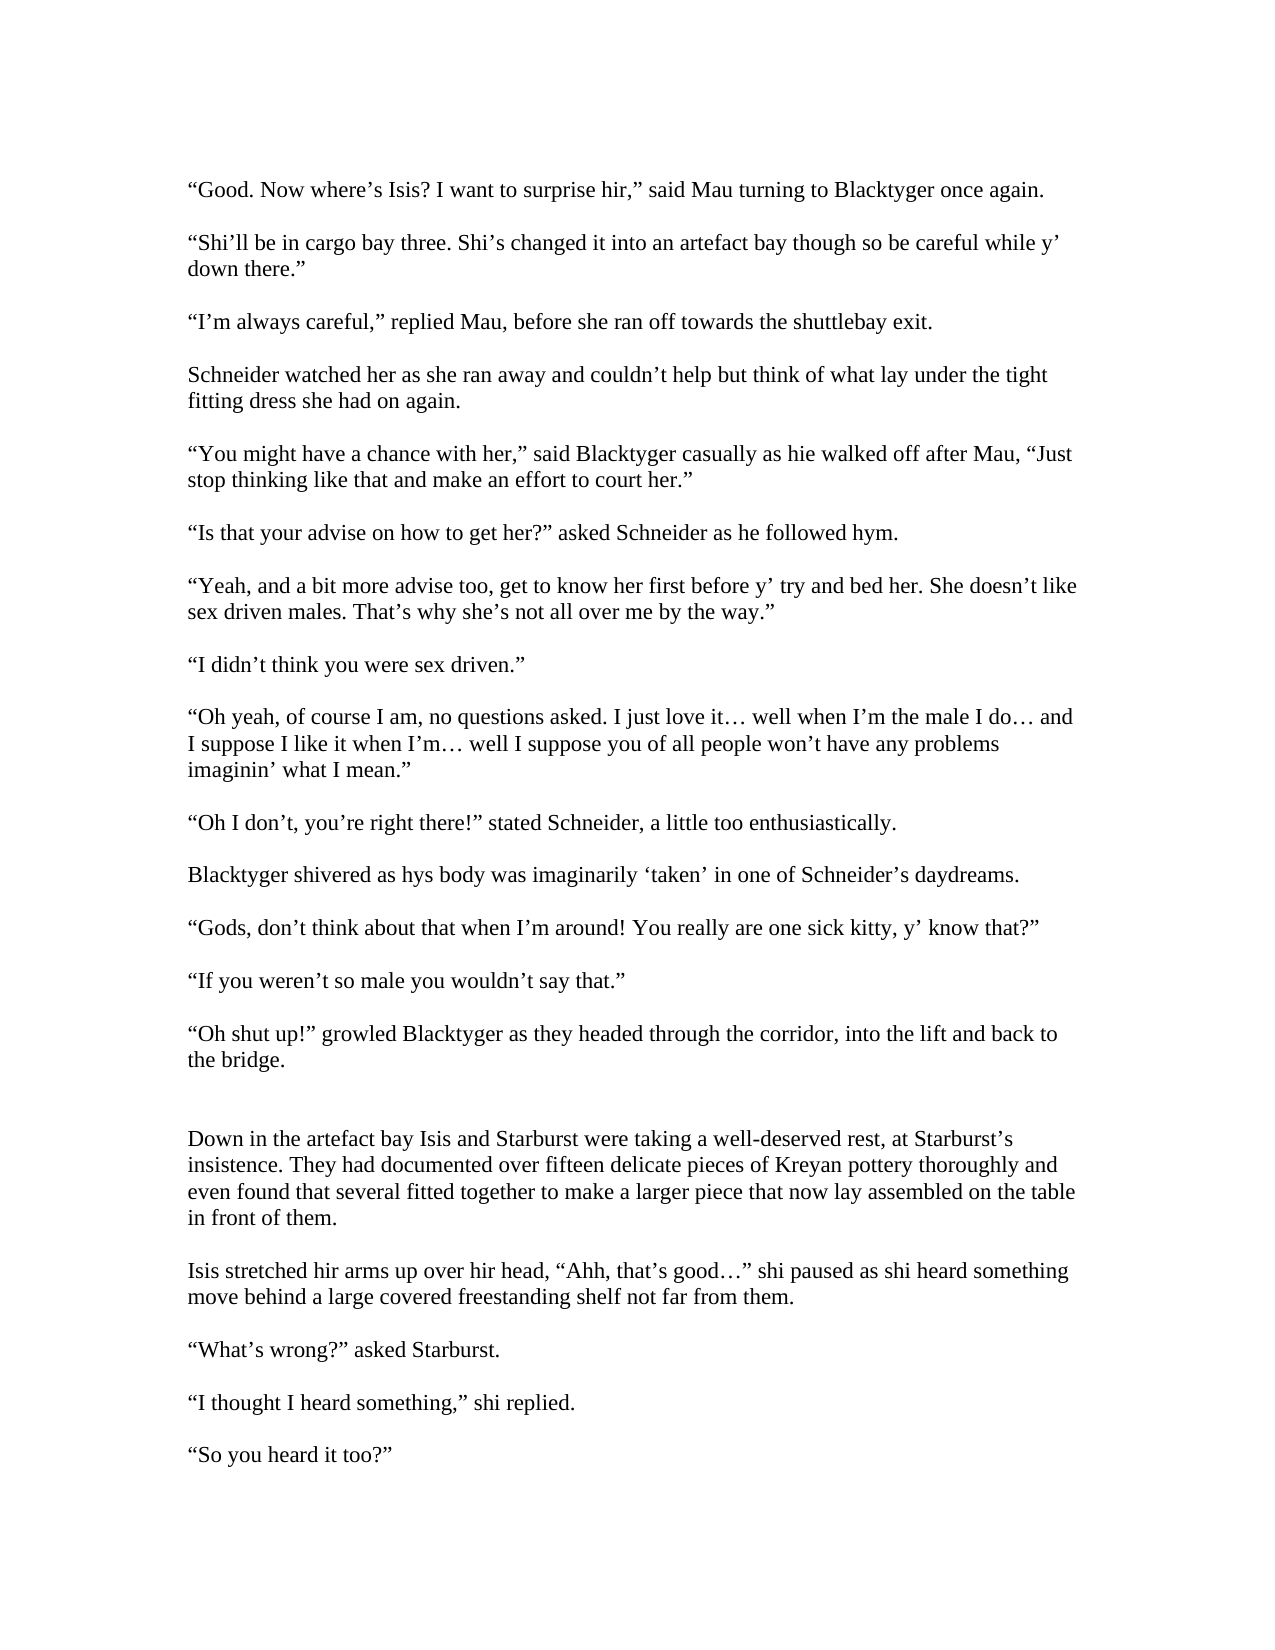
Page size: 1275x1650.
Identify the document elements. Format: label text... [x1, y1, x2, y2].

text “I’m always careful,” replied Mau, before she ran off towards the shuttlebay exit. [187, 308, 1087, 334]
text “I didn’t think you were sex driven.” [187, 651, 1087, 677]
text “What’s wrong?” asked Starburst. [187, 1336, 1087, 1362]
text “Good. Now where’s Isis? I want to surprise hir,” said Mau turning to Blacktyger once again. [187, 176, 1087, 203]
text “Yeah, and a bit more advise too, get to know her first before y’ try and bed her. She doesn’t like sex driven males. That’s why she’s not all over me by the way.” [187, 572, 1087, 624]
text “Gods, don’t think about that when I’m around! You really are one sick kitty, y’ know that?” [187, 914, 1087, 941]
text “Oh shut up!” growled Blacktyger as they headed through the corridor, into the lift and back to the bridge. [187, 1020, 1087, 1072]
text Down in the artefact bay Isis and Starburst were taking a well-deserved rest, at Starburst’s insistence. They had documented over fifteen delicate pieces of Kreyan pottery thoroughly and even found that several fitted together to make a larger piece that now lay assembled on the table in front of them. [187, 1125, 1087, 1231]
text “So you heard it too?” [187, 1441, 1087, 1468]
text “Oh I don’t, you’re right there!” stated Schneider, a little too enthusiastically. [187, 809, 1087, 835]
text “Oh yeah, of course I am, no questions asked. I just love it… well when I’m the male I do… and I suppose I like it when I’m… well I suppose you of all people won’t have any problems imaginin’ what I mean.” [187, 703, 1087, 782]
text “You might have a chance with her,” said Blacktyger casually as hie walked off after Mau, “Just stop thinking like that and make an effort to court her.” [187, 440, 1087, 493]
text “Shi’ll be in cargo bay three. Shi’s changed it into an artefact bay though so be careful while y’ down there.” [187, 229, 1087, 282]
text Isis stretched hir arms up over hir head, “Ahh, that’s good…” shi paused as shi heard something move behind a large covered freestanding shelf not far from them. [187, 1257, 1087, 1309]
text Blacktyger shivered as hys body was imaginarily ‘taken’ in one of Schneider’s daydreams. [187, 862, 1087, 888]
text “If you weren’t so male you wouldn’t say that.” [187, 967, 1087, 993]
text “I thought I heard something,” shi replied. [187, 1389, 1087, 1415]
text Schneider watched her as she ran away and couldn’t help but think of what lay under the tight fitting dress she had on again. [187, 361, 1087, 413]
text “Is that your advise on how to get her?” asked Schneider as he followed hym. [187, 519, 1087, 545]
